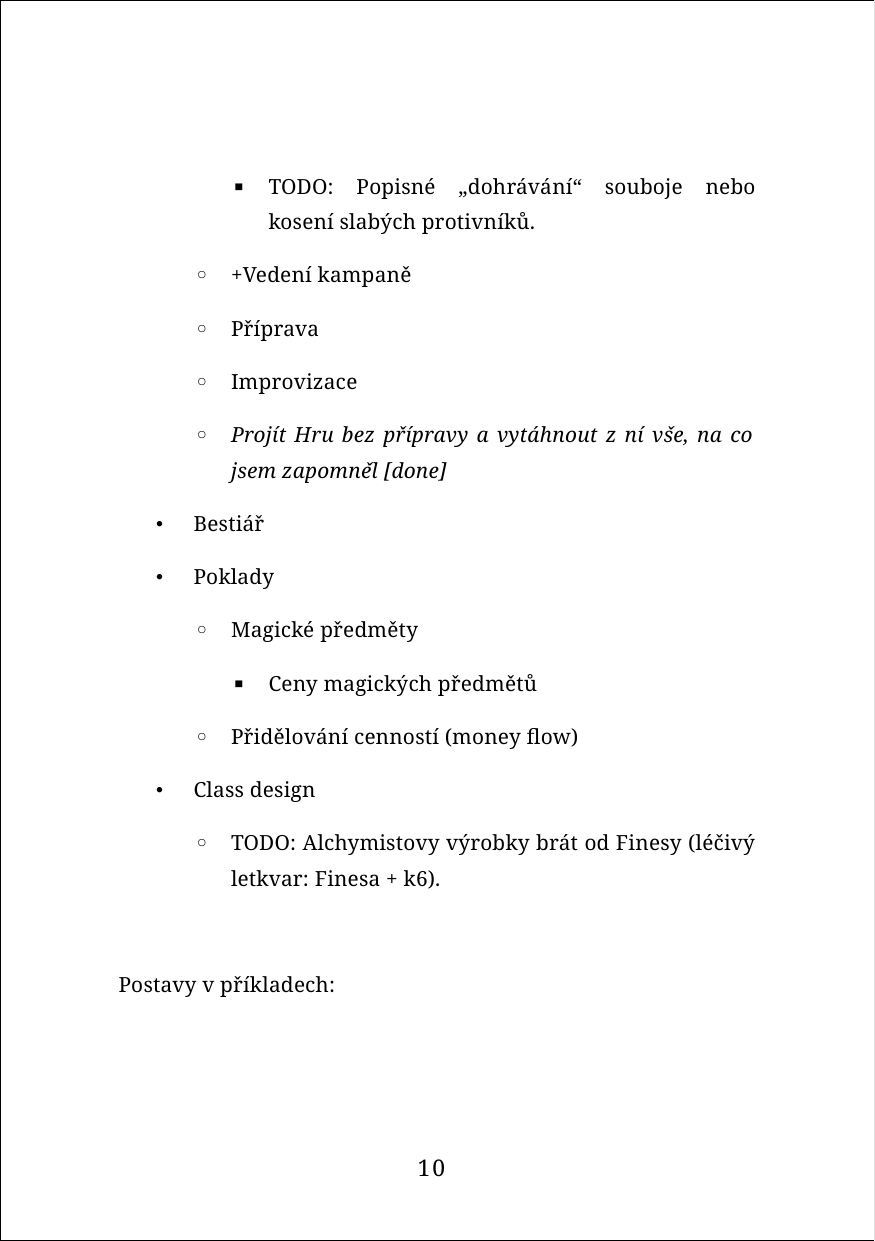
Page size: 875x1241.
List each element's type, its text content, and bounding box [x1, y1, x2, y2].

list TODO: Alchymistovy výrobky brát od Finesy (léčivý letkvar: Finesa + k6). [193, 828, 756, 892]
list Improvizace [193, 367, 756, 395]
list Class design [156, 775, 756, 803]
list Bestiář [156, 509, 756, 537]
list Přidělování cenností (money flow) [193, 722, 756, 750]
text Postavy v příkladech: [118, 970, 756, 999]
list TODO: Popisné „dohrávání“ souboje nebo kosení slabých protivníků. [231, 172, 756, 236]
list Ceny magických předmětů [231, 669, 756, 697]
list Příprava [193, 314, 756, 342]
list Magické předměty [193, 615, 756, 644]
list +Vedení kampaně [193, 261, 756, 289]
list Projít Hru bez přípravy a vytáhnout z ní vše, na co jsem zapomněl [done] [193, 420, 756, 484]
list Poklady [156, 562, 756, 591]
